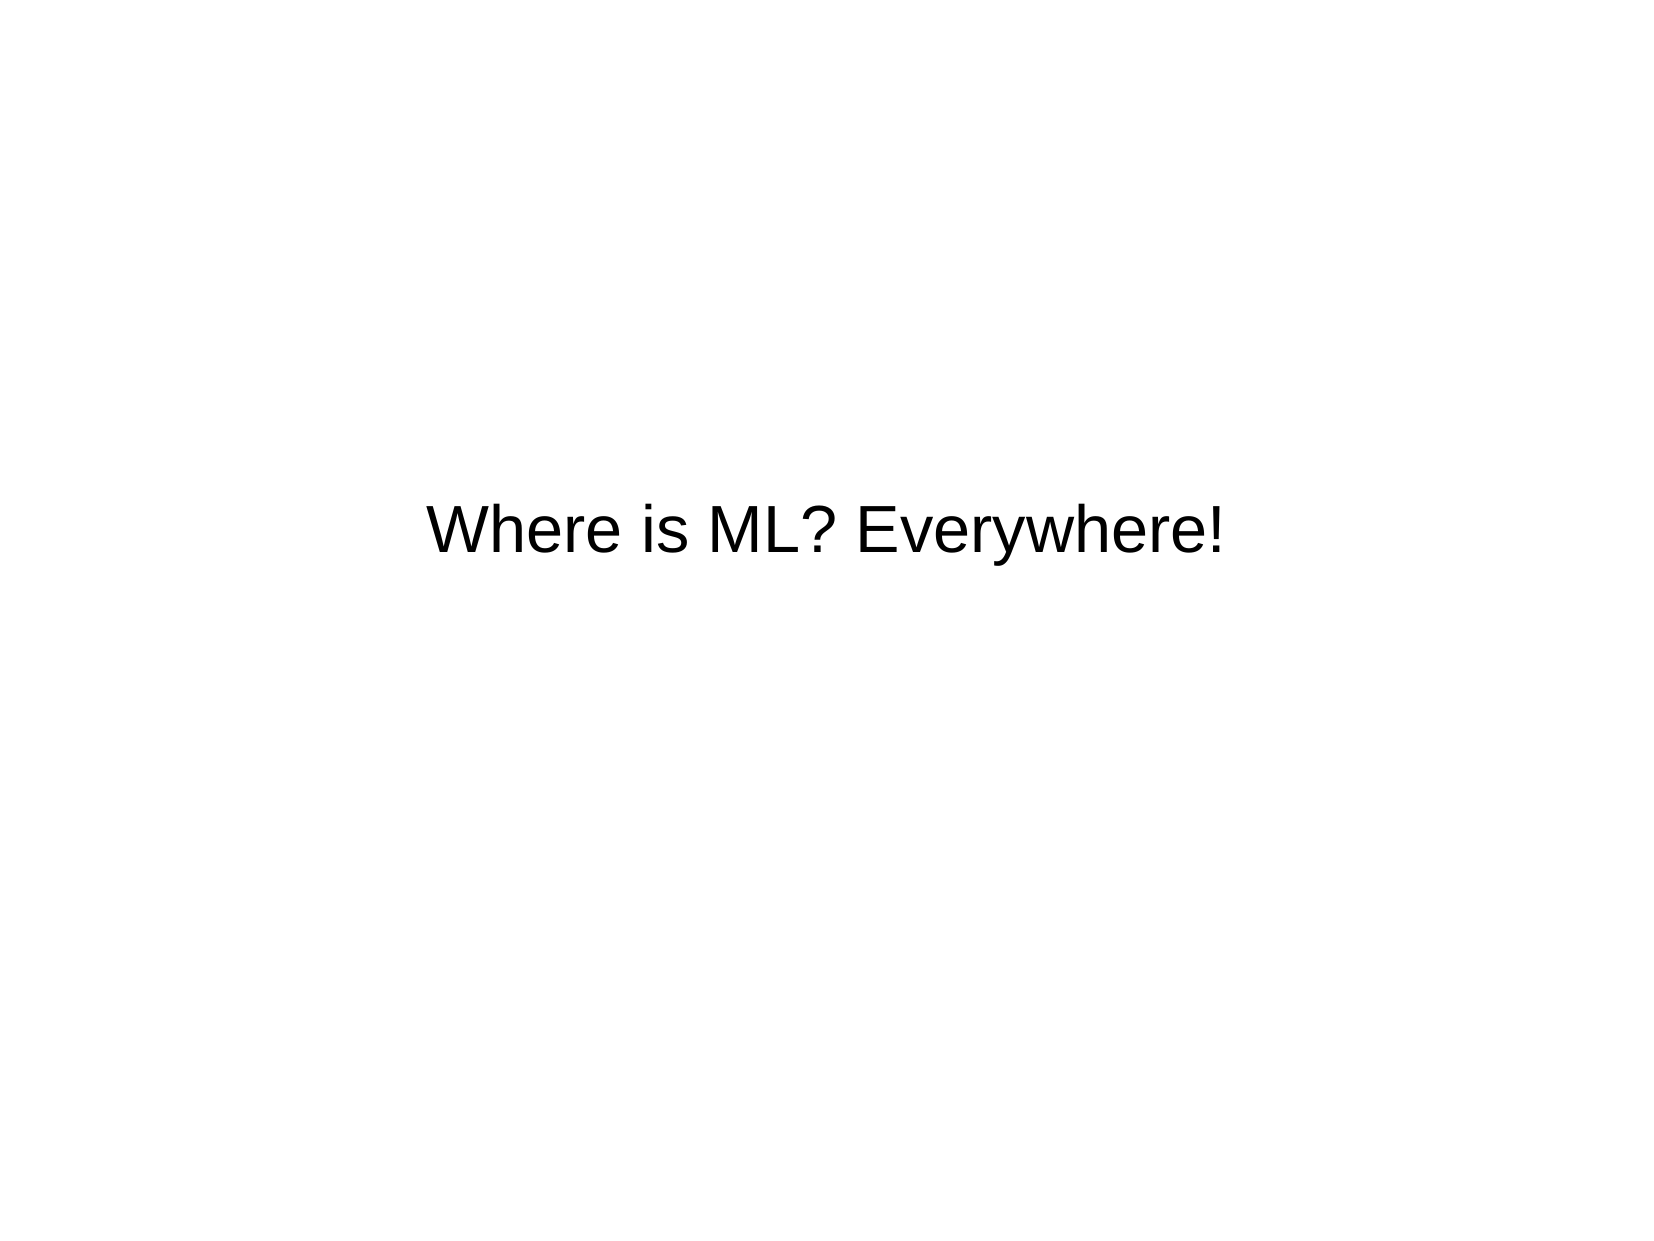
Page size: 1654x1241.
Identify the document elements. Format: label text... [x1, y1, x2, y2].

subtitle Where is ML? Everywhere! [82, 49, 1571, 1010]
